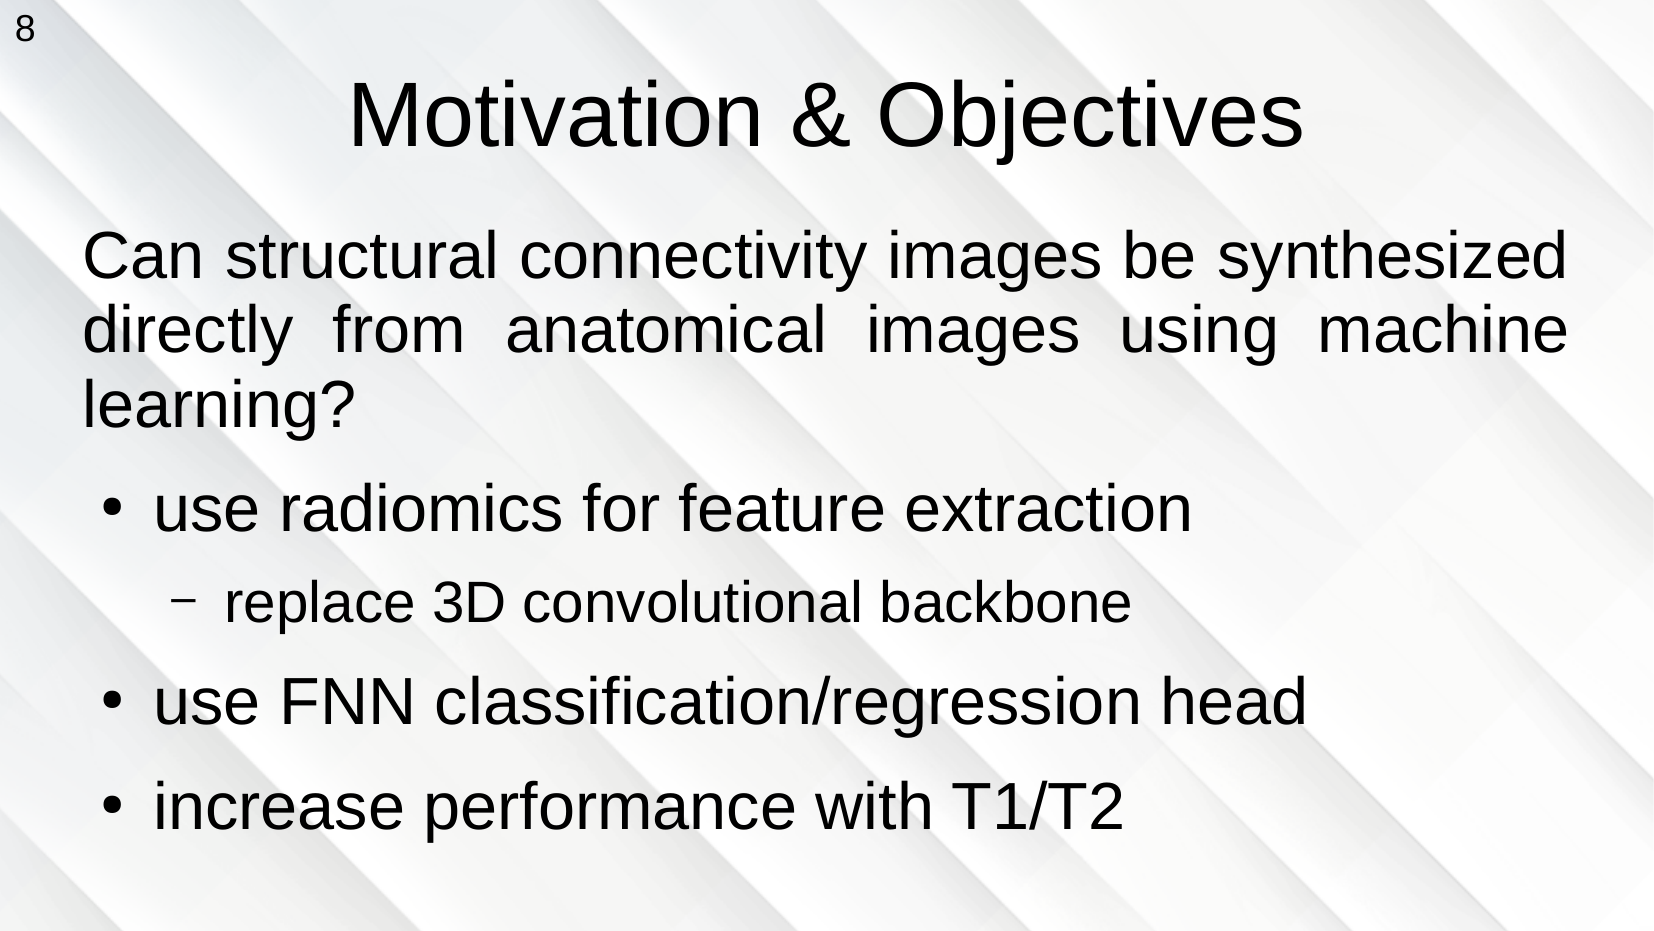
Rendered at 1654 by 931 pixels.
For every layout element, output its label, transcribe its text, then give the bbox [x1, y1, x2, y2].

picture [0, 0, 1654, 931]
list Can structural connectivity images be synthesized directly from anatomical images using machine learning? use radiomics for feature extraction replace 3D convolutional backbone use FNN classification/regression head increase performance with T1/T2 [82, 217, 1571, 863]
title Motivation & Objectives [82, 37, 1571, 193]
